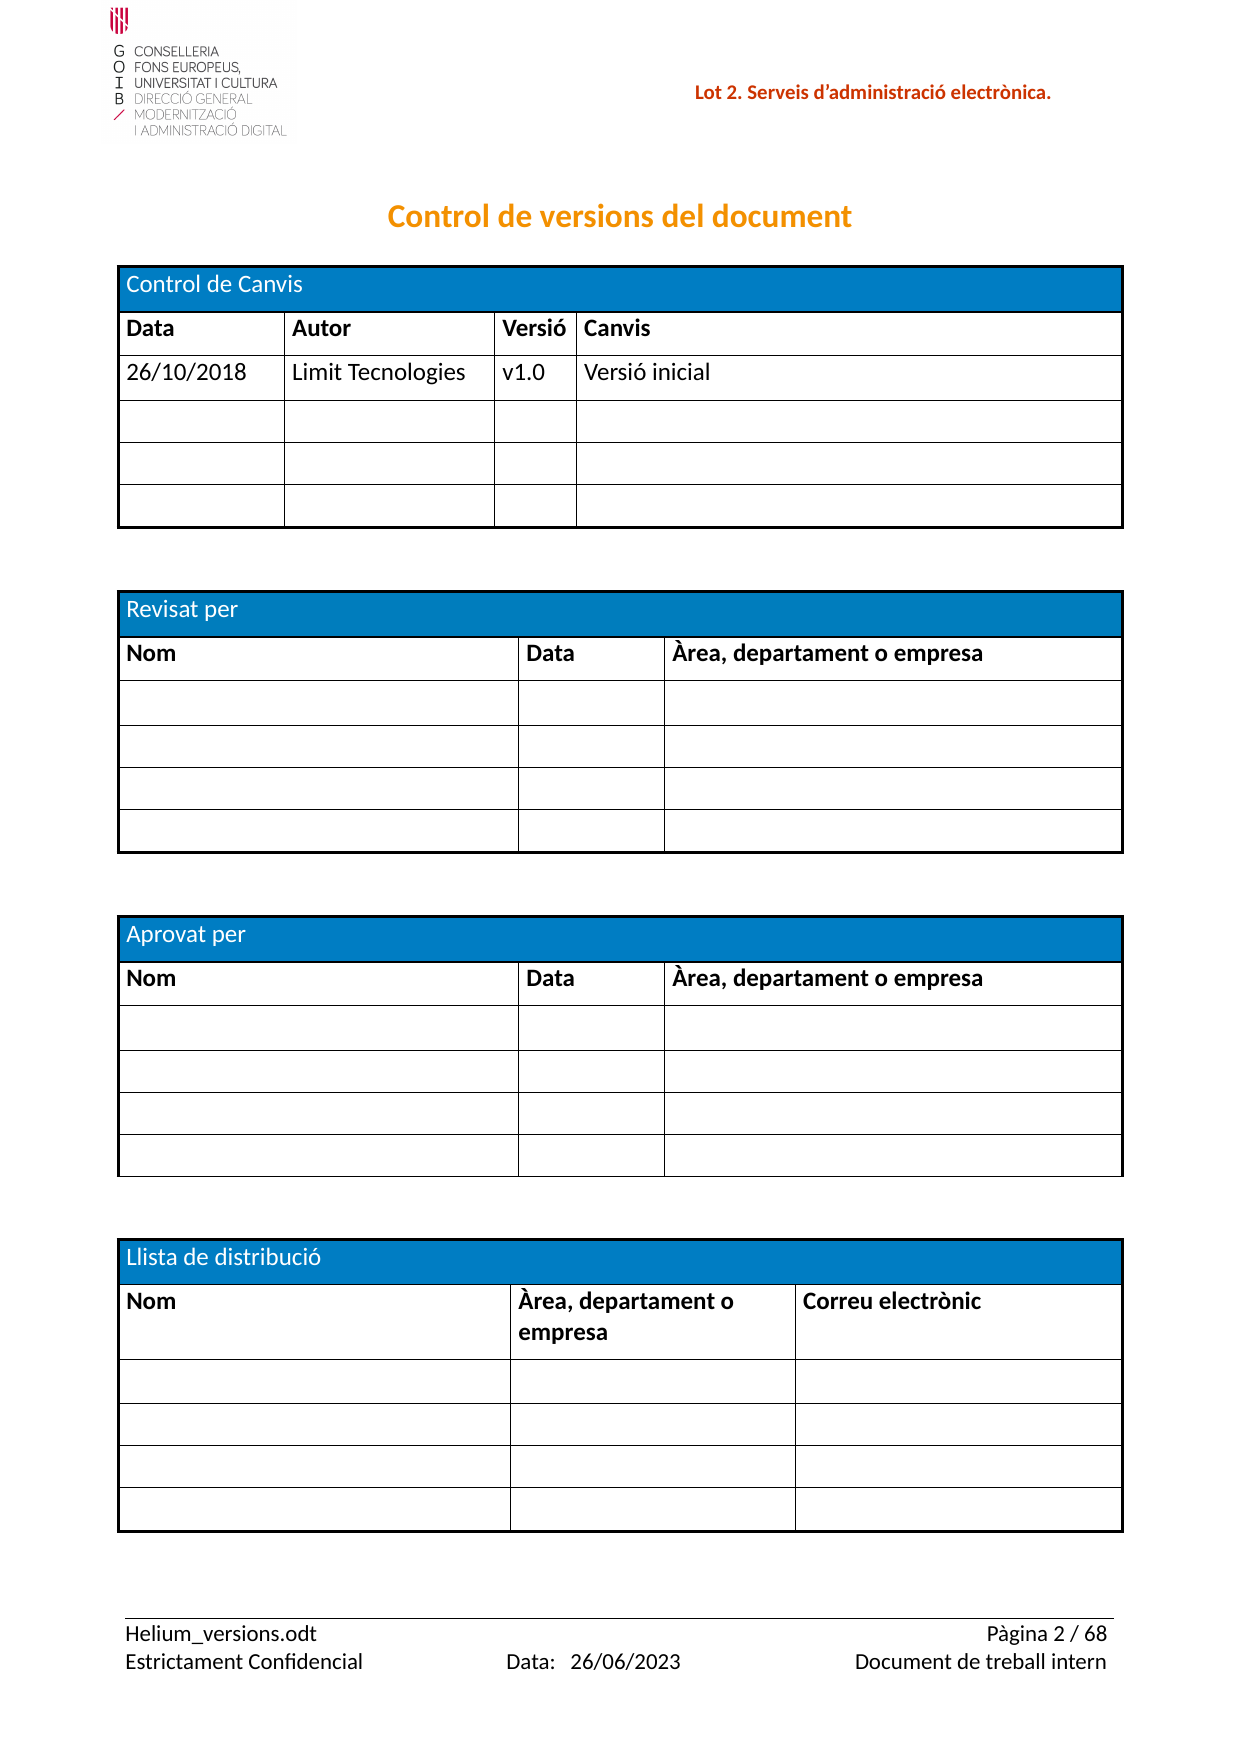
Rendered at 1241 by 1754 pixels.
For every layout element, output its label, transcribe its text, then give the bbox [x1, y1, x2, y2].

table_cell [796, 1488, 1121, 1529]
table_cell [120, 1446, 510, 1487]
table_cell [120, 1135, 518, 1176]
table_cell [120, 401, 284, 442]
table_cell [495, 443, 576, 484]
table_cell [796, 1360, 1121, 1403]
table_cell [120, 1360, 510, 1403]
table_cell [120, 1093, 518, 1134]
table_cell Autor [285, 313, 494, 355]
table_cell [519, 768, 664, 809]
table_cell [665, 768, 1121, 809]
table_cell [519, 681, 664, 724]
table_cell [665, 810, 1121, 851]
table_cell [285, 485, 494, 526]
table_header Control de Canvis [120, 268, 1121, 311]
table_cell Nom [120, 963, 518, 1005]
table_cell [511, 1446, 795, 1487]
table_cell [120, 1404, 510, 1445]
table_cell [665, 1006, 1121, 1049]
table_cell [120, 485, 284, 526]
picture [100, 0, 297, 144]
table_cell [577, 401, 1121, 442]
table_cell [665, 1051, 1121, 1092]
table_cell [120, 1488, 510, 1529]
table_cell Nom [120, 1285, 510, 1359]
table_cell [519, 726, 664, 767]
subtitle Control de versions del document [118, 195, 1122, 236]
table_cell [120, 726, 518, 767]
table_cell [665, 681, 1121, 724]
table_cell Versió [495, 313, 576, 355]
table_cell [519, 1135, 664, 1176]
table_cell [495, 485, 576, 526]
table_cell Limit Tecnologies [285, 356, 494, 399]
table_cell [519, 1093, 664, 1134]
table_cell [519, 810, 664, 851]
table_cell [120, 810, 518, 851]
table_cell [665, 1093, 1121, 1134]
table_cell [511, 1404, 795, 1445]
table_cell [285, 443, 494, 484]
table_cell [796, 1446, 1121, 1487]
table_header Revisat per [120, 593, 1121, 636]
table_cell [796, 1404, 1121, 1445]
table_cell [120, 443, 284, 484]
table_header Aprovat per [120, 918, 1121, 961]
table_cell Àrea, departament o empresa [511, 1285, 795, 1359]
table_cell [577, 485, 1121, 526]
table_cell [285, 401, 494, 442]
table_cell v1.0 [495, 356, 576, 399]
table_cell Versió inicial [577, 356, 1121, 399]
table_cell Canvis [577, 313, 1121, 355]
table_cell Correu electrònic [796, 1285, 1121, 1359]
table_cell Data [120, 313, 284, 355]
table_cell [577, 443, 1121, 484]
table_cell [665, 1135, 1121, 1176]
table_cell [120, 681, 518, 724]
table_cell [665, 726, 1121, 767]
table_cell Data [519, 963, 664, 1005]
table_cell [120, 1006, 518, 1049]
table_cell [519, 1051, 664, 1092]
table_cell Àrea, departament o empresa [665, 638, 1121, 680]
table_cell [519, 1006, 664, 1049]
table_cell [495, 401, 576, 442]
table_cell 26/10/2018 [120, 356, 284, 399]
table_cell Nom [120, 638, 518, 680]
table_cell [120, 768, 518, 809]
table_cell [511, 1360, 795, 1403]
table_cell Àrea, departament o empresa [665, 963, 1121, 1005]
table_cell [511, 1488, 795, 1529]
table_header Llista de distribució [120, 1241, 1121, 1284]
table_cell Data [519, 638, 664, 680]
table_cell [120, 1051, 518, 1092]
